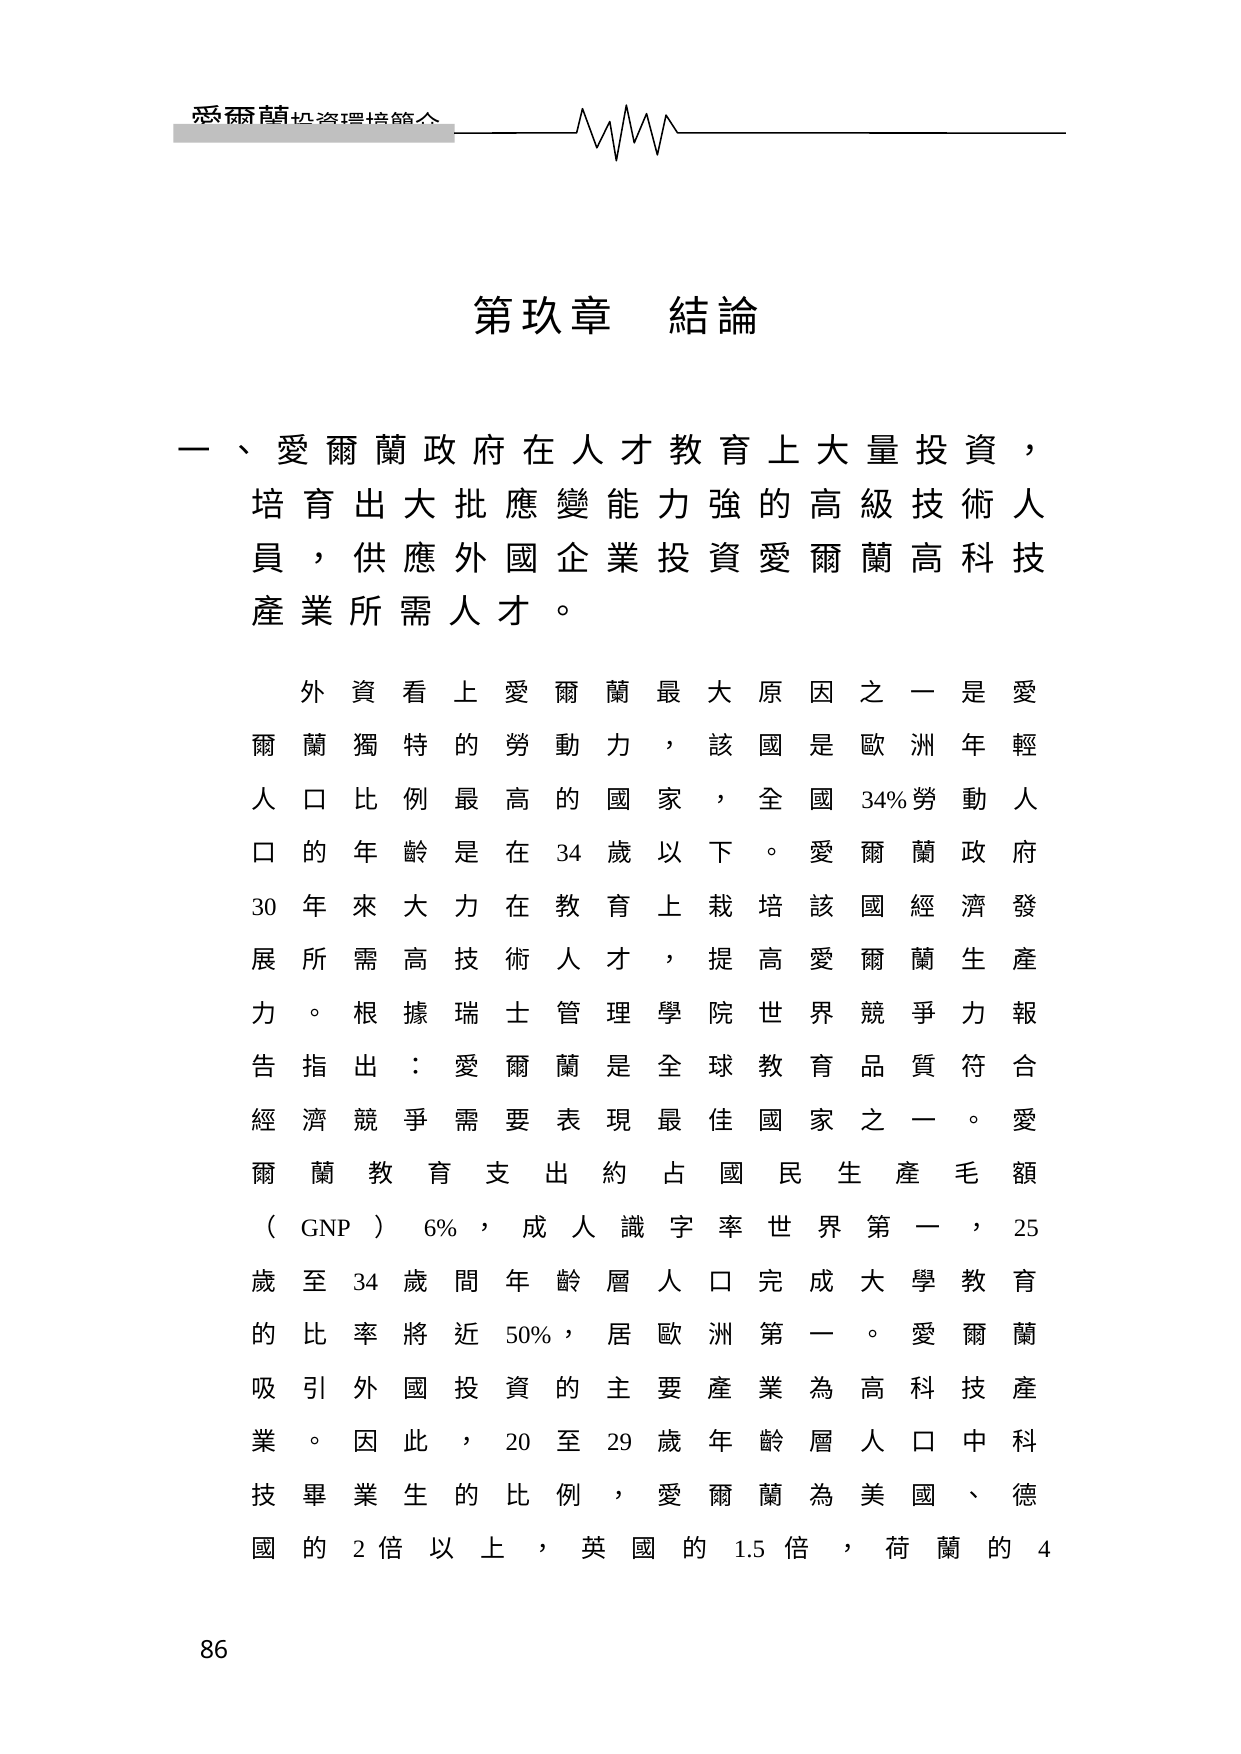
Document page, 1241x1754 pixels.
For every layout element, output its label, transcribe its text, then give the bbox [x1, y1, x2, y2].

text 一、愛爾蘭政府在人才教育上大量投資，培育出大批應變能力強的高級技術人員，供應外國企業投資愛爾蘭高科技產業所需人才。 [178, 424, 1063, 639]
text 第玖章 結論 [178, 291, 1063, 344]
text 外資看上愛爾蘭最大原因之一是愛爾蘭獨特的勞動力，該國是歐洲年輕人口比例最高的國家，全國34%勞動人口的年齡是在34歲以下。愛爾蘭政府30年來大力在教育上栽培該國經濟發展所需高技術人才，提高愛爾蘭生產力。根據瑞士管理學院世界競爭力報告指出：愛爾蘭是全球教育品質符合經濟競爭需要表現最佳國家之一。愛爾蘭教育支出約占國民生產毛額（GNP）6%，成人識字率世界第一，25歲至34歲間年齡層人口完成大學教育的比率將近50%，居歐洲第一。愛爾蘭吸引外國投資的主要產業為高科技產業。因此，20至29歲年齡層人口中科技畢業生的比例，愛爾蘭為美國、德國的2倍以上，英國的1.5倍，荷蘭的4 [230, 666, 1063, 1576]
